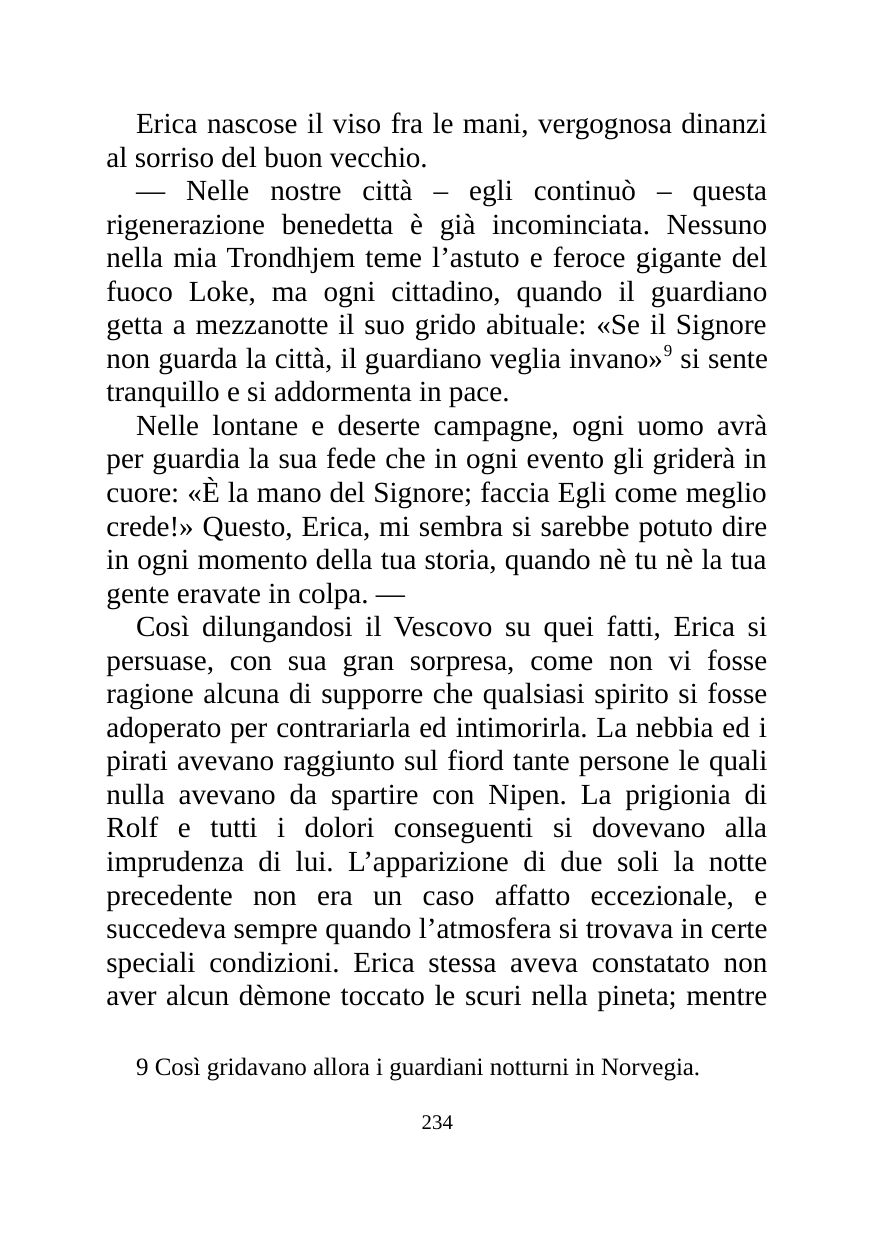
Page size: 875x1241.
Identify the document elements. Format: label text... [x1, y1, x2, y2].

text — Nelle nostre città – egli continuò – questa rigenerazione benedetta è già incominciata. Nessuno nella mia Trondhjem teme l’astuto e feroce gigante del fuoco Loke, ma ogni cittadino, quando il guardiano getta a mezzanotte il suo grido abituale: «Se il Signore non guarda la città, il guardiano veglia invano» si sente tranquillo e si addormenta in pace. [106, 173, 768, 408]
text Erica nascose il viso fra le mani, vergognosa dinanzi al sorriso del buon vecchio. [106, 106, 768, 173]
text Nelle lontane e deserte campagne, ogni uomo avrà per guardia la sua fede che in ogni evento gli griderà in cuore: «È la mano del Signore; faccia Egli come meglio crede!» Questo, Erica, mi sembra si sarebbe potuto dire in ogni momento della tua storia, quando nè tu nè la tua gente eravate in colpa. — [106, 408, 768, 609]
text Così gridavano allora i guardiani notturni in Norvegia. [106, 1052, 768, 1080]
text Così dilungandosi il Vescovo su quei fatti, Erica si persuase, con sua gran sorpresa, come non vi fosse ragione alcuna di supporre che qualsiasi spirito si fosse adoperato per contrariarla ed intimorirla. La nebbia ed i pirati avevano raggiunto sul fiord tante persone le quali nulla avevano da spartire con Nipen. La prigionia di Rolf e tutti i dolori conseguenti si dovevano alla imprudenza di lui. L’apparizione di due soli la notte precedente non era un caso affatto eccezionale, e succedeva sempre quando l’atmosfera si trovava in certe speciali condizioni. Erica stessa aveva constatato non aver alcun dèmone toccato le scuri nella pineta; mentre [106, 609, 768, 1012]
